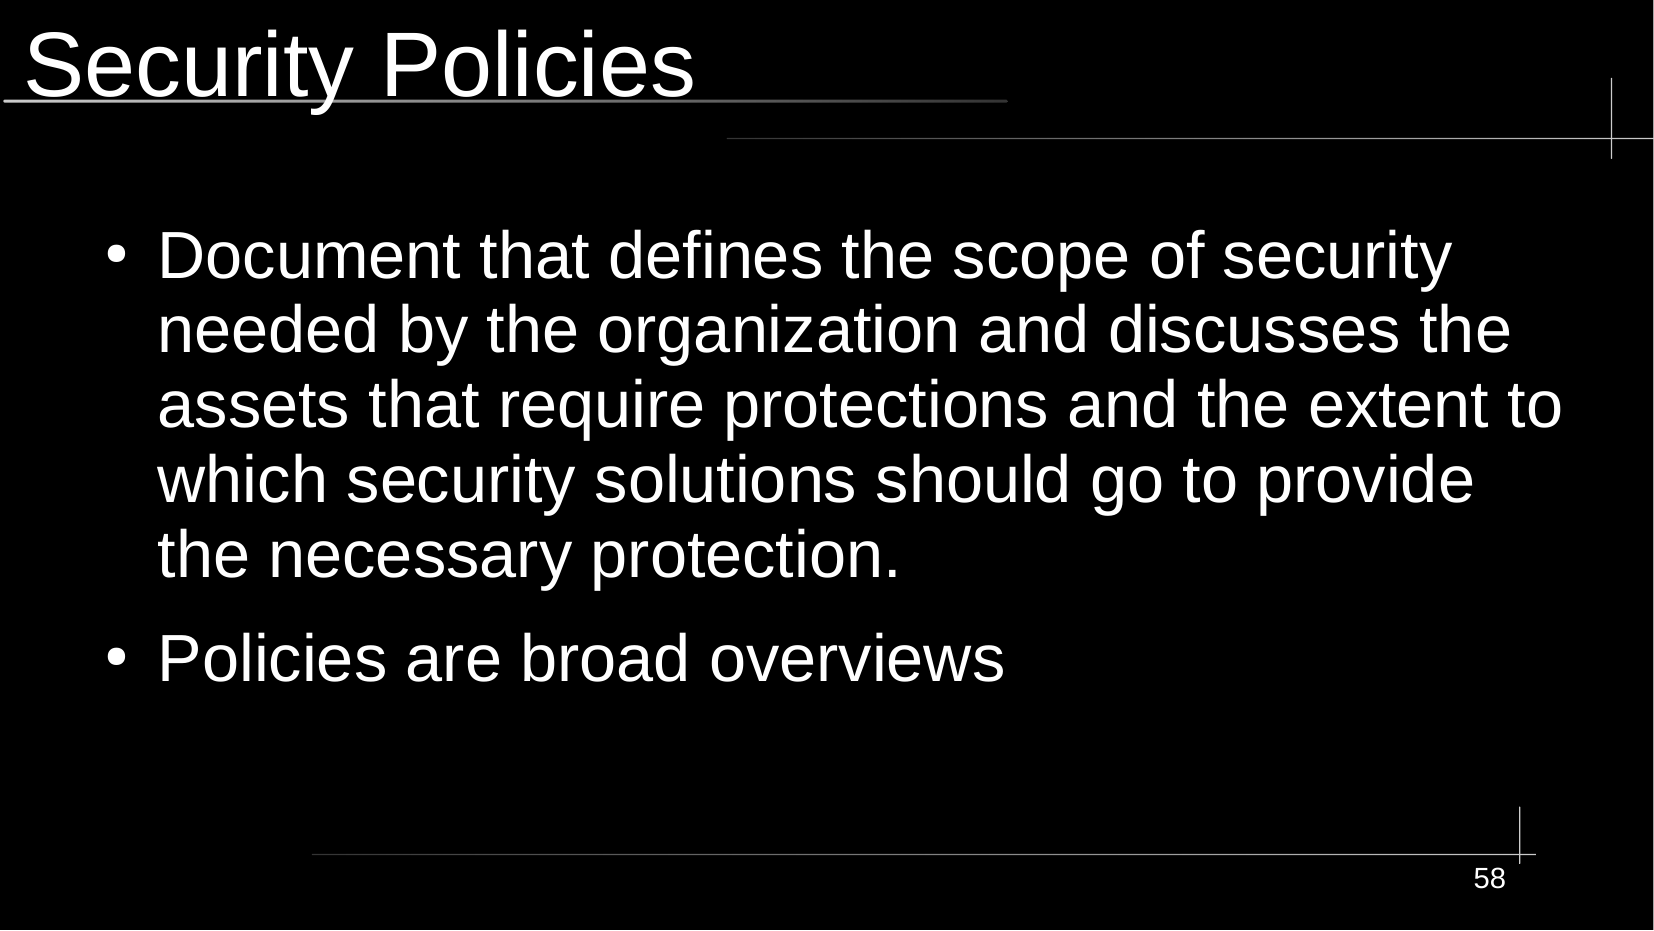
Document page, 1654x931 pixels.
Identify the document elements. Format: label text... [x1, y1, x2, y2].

list Document that defines the scope of security needed by the organization and discusses the assets that require protections and the extent to which security solutions should go to provide the necessary protection. Policies are broad overviews [86, 217, 1576, 901]
title Security Policies [23, 11, 1589, 119]
